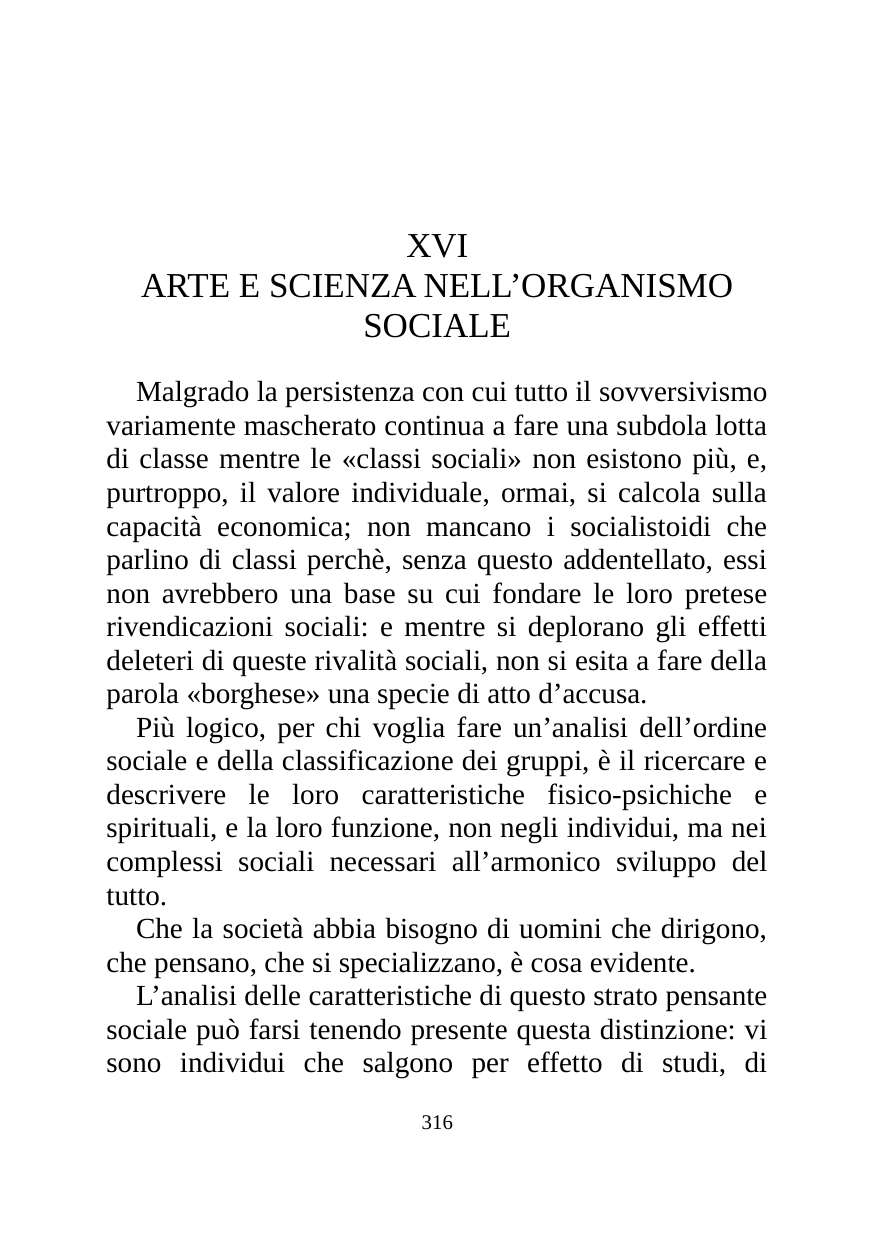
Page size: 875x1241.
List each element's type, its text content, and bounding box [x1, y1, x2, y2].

text Che la società abbia bisogno di uomini che dirigono, che pensano, che si specializzano, è cosa evidente. [106, 911, 768, 978]
subtitle XVI ARTE E SCIENZA NELL’ORGANISMO SOCIALE [106, 224, 768, 345]
text L’analisi delle caratteristiche di questo strato pensante sociale può farsi tenendo presente questa distinzione: vi sono individui che salgono per effetto di studi, di [106, 978, 768, 1079]
text Più logico, per chi voglia fare un’analisi dell’ordine sociale e della classificazione dei gruppi, è il ricercare e descrivere le loro caratteristiche fisico-psichiche e spirituali, e la loro funzione, non negli individui, ma nei complessi sociali necessari all’armonico sviluppo del tutto. [106, 710, 768, 911]
text Malgrado la persistenza con cui tutto il sovversivismo variamente mascherato continua a fare una subdola lotta di classe mentre le «classi sociali» non esistono più, e, purtroppo, il valore individuale, ormai, si calcola sulla capacità economica; non mancano i socialistoidi che parlino di classi perchè, senza questo addentellato, essi non avrebbero una base su cui fondare le loro pretese rivendicazioni sociali: e mentre si deplorano gli effetti deleteri di queste rivalità sociali, non si esita a fare della parola «borghese» una specie di atto d’accusa. [106, 374, 768, 710]
